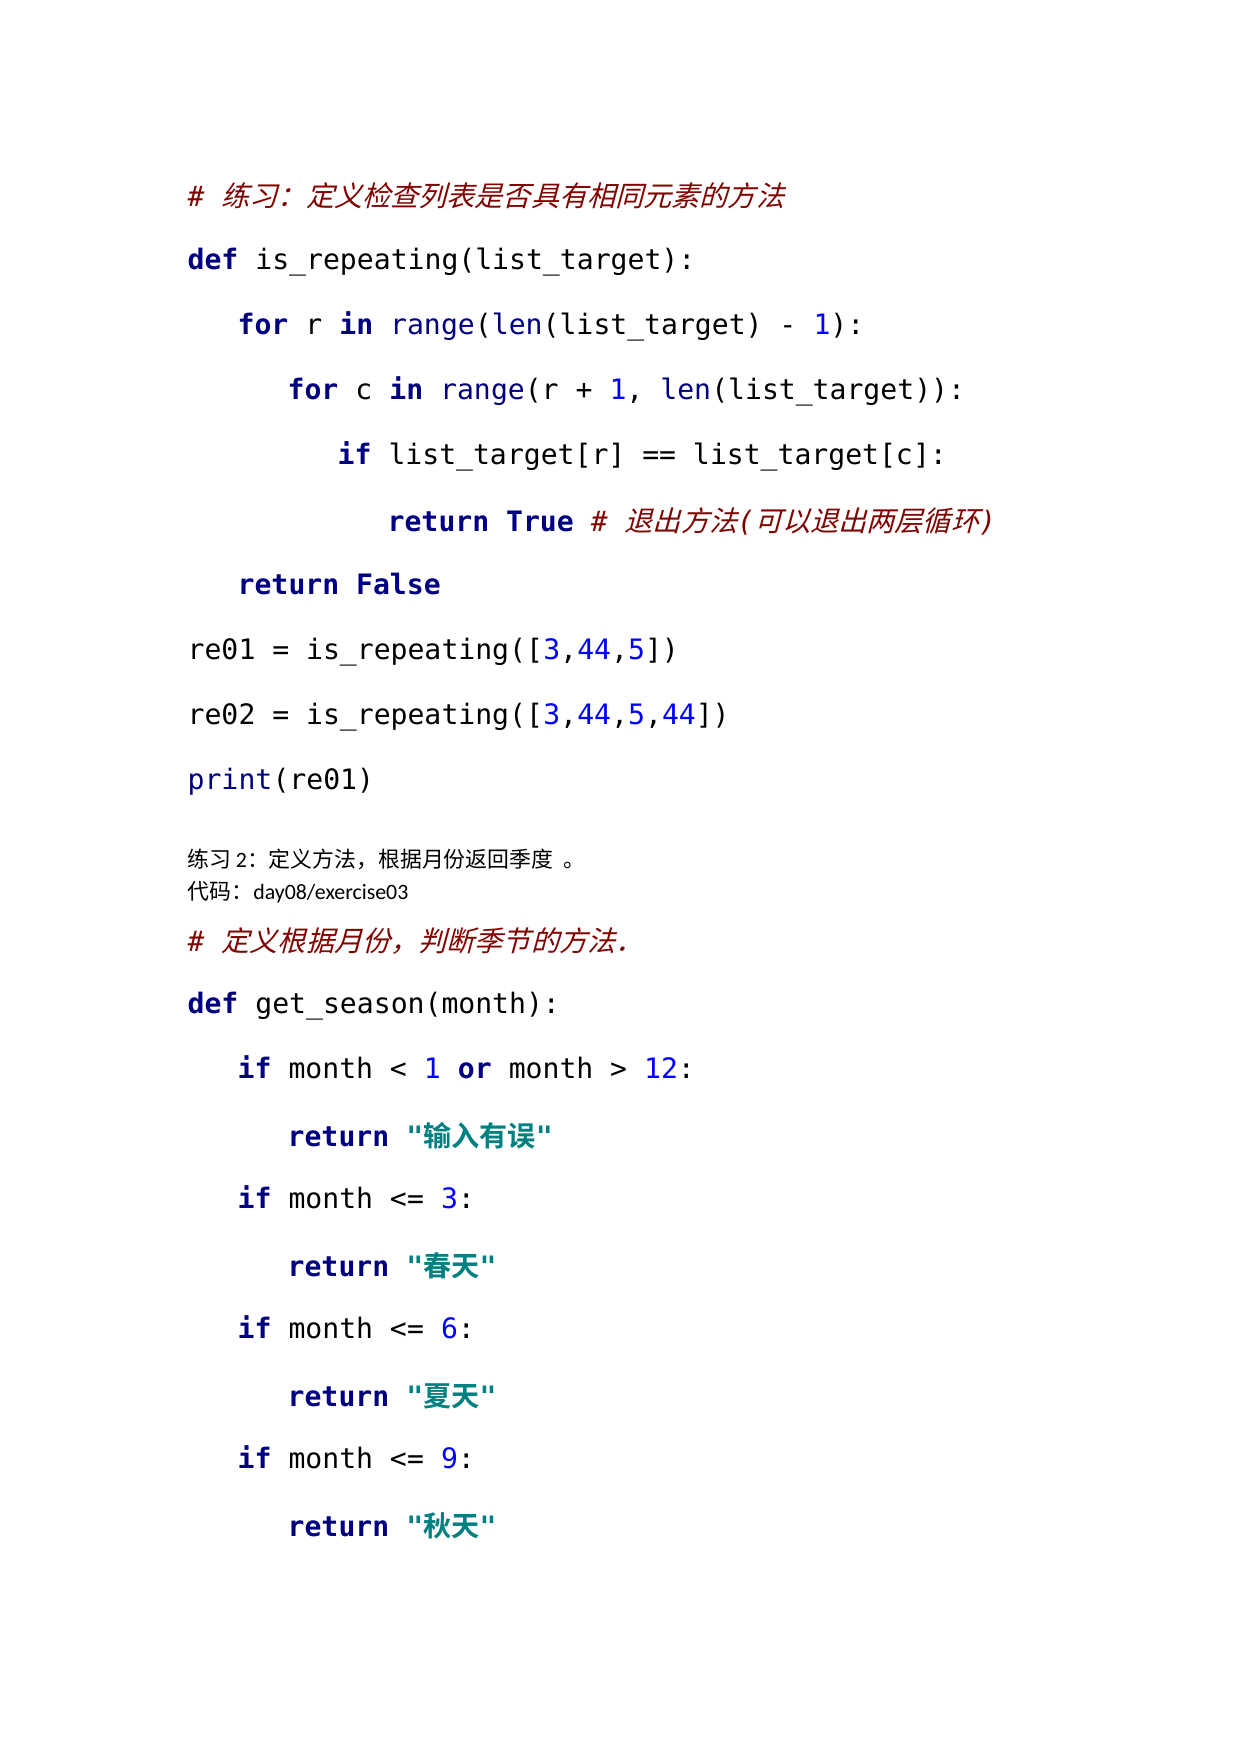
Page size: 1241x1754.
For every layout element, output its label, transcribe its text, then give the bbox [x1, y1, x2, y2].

text if month <= 9: [187, 1426, 1053, 1491]
text 代码：day08/exercise03 [187, 874, 1053, 906]
text for c in range(r + 1, len(list_target)): [187, 357, 1053, 422]
text return False [187, 552, 1053, 617]
text return True # 退出方法(可以退出两层循环) [187, 487, 1053, 552]
text if month < 1 or month > 12: [187, 1036, 1053, 1101]
text return "输入有误" [187, 1101, 1053, 1166]
text # 定义根据月份，判断季节的方法． [187, 906, 1053, 971]
text return "夏天" [187, 1361, 1053, 1426]
text print(re01) [187, 747, 1053, 812]
text if list_target[r] == list_target[c]: [187, 422, 1053, 487]
text return "春天" [187, 1231, 1053, 1296]
text 练习2：定义方法，根据月份返回季度 。 [187, 841, 1053, 874]
text re02 = is_repeating([3,44,5,44]) [187, 682, 1053, 747]
text if month <= 6: [187, 1296, 1053, 1361]
text def get_season(month): [187, 971, 1053, 1036]
text def is_repeating(list_target): [187, 227, 1053, 292]
text return "秋天" [187, 1491, 1053, 1556]
text for r in range(len(list_target) - 1): [187, 292, 1053, 357]
text # 练习：定义检查列表是否具有相同元素的方法 [187, 162, 1053, 227]
text if month <= 3: [187, 1166, 1053, 1231]
text re01 = is_repeating([3,44,5]) [187, 617, 1053, 682]
